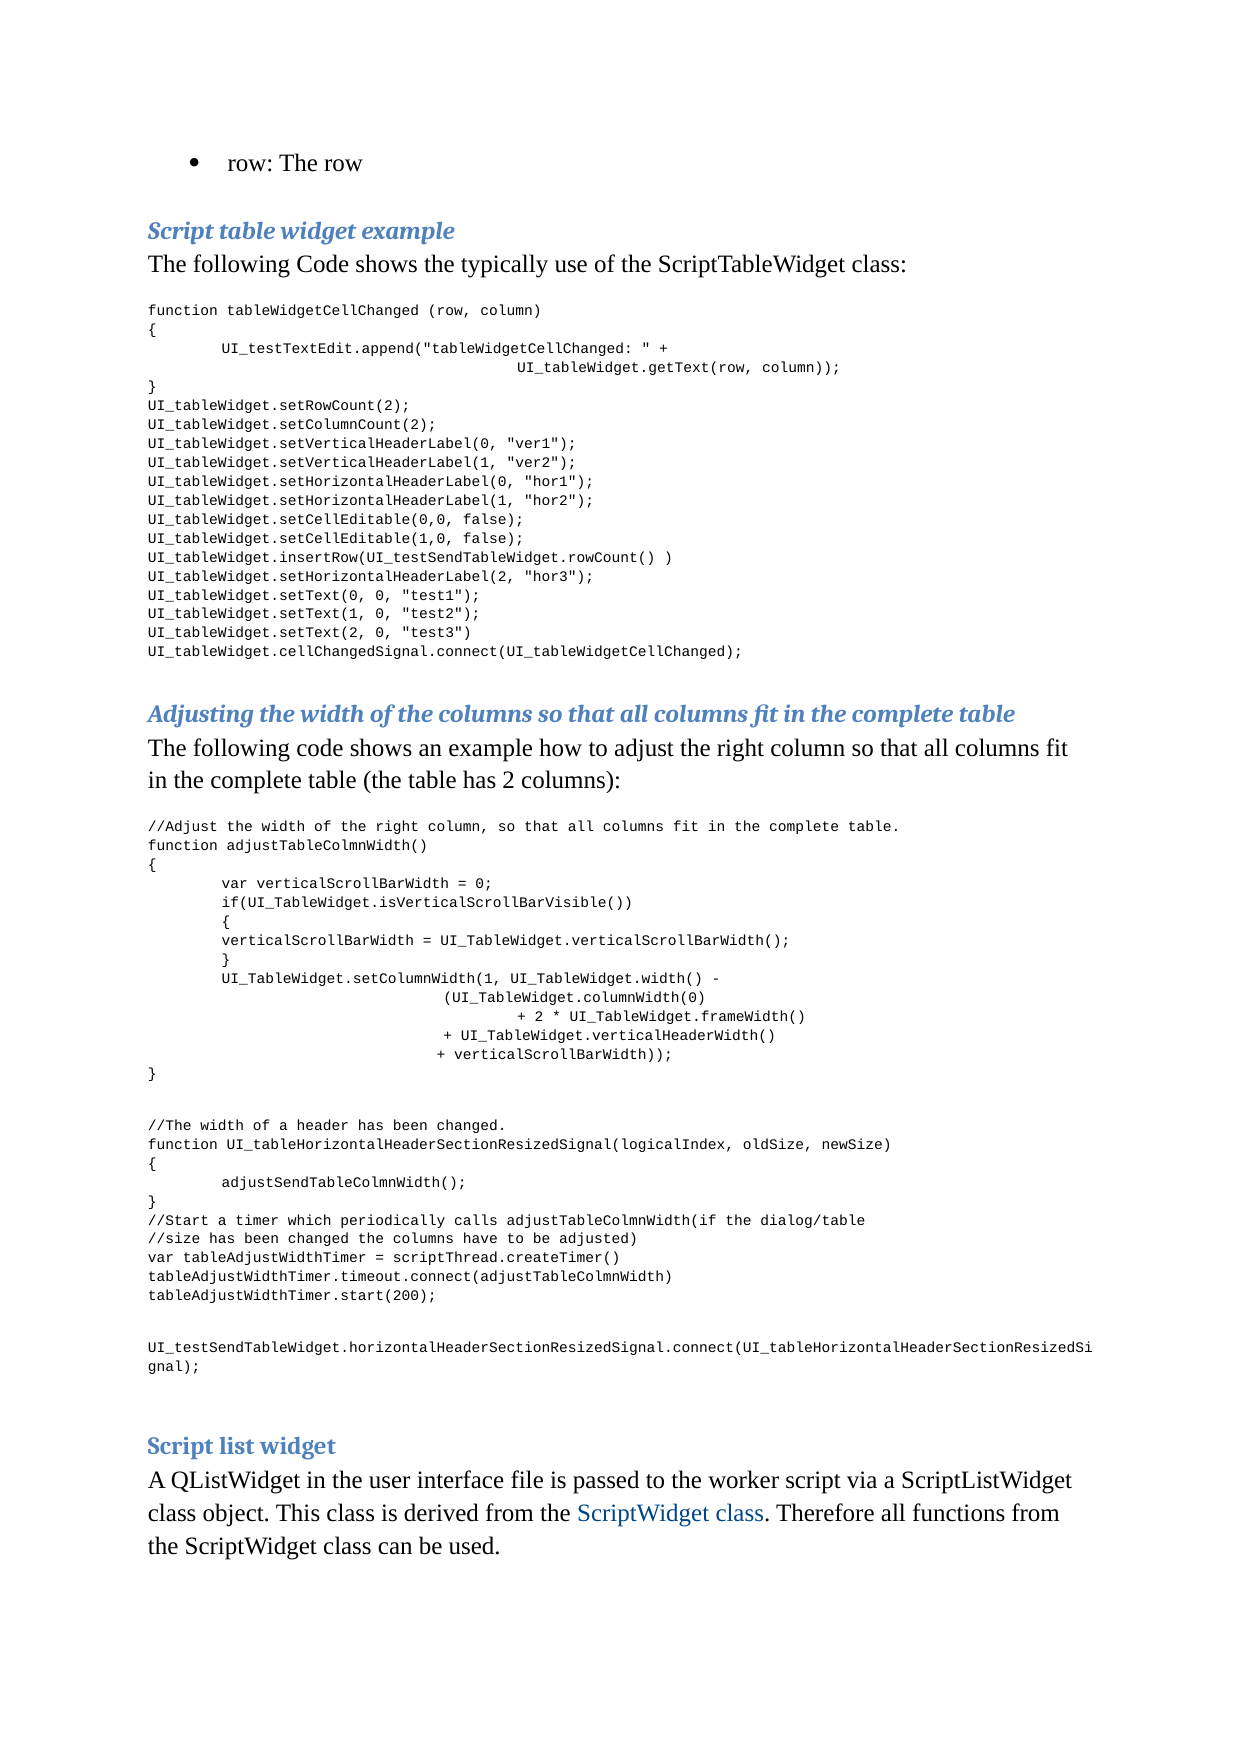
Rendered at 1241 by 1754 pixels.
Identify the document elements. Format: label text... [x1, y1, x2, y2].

text //Adjust the width of the right column, so that all columns fit in the complete table. [148, 819, 1093, 836]
text verticalScrollBarWidth = UI_TableWidget.verticalScrollBarWidth(); [148, 933, 1093, 950]
text UI_tableWidget.getText(row, column)); [148, 360, 1093, 377]
text UI_tableWidget.setHorizontalHeaderLabel(2, "hor3"); [148, 569, 1093, 585]
text UI_tableWidget.setCellEditable(1,0, false); [148, 531, 1093, 547]
text UI_tableWidget.setRowCount(2); [148, 398, 1093, 415]
text adjustSendTableColmnWidth(); [148, 1175, 1093, 1191]
text UI_tableWidget.setCellEditable(0,0, false); [148, 512, 1093, 528]
subtitle Adjusting the width of the columns so that all columns fit in the complete table [148, 699, 1093, 728]
text UI_tableWidget.setText(1, 0, "test2"); [148, 607, 1093, 623]
text } [148, 379, 1093, 396]
text tableAdjustWidthTimer.start(200); [148, 1288, 1093, 1305]
list row: The row [190, 148, 1093, 176]
text //Start a timer which periodically calls adjustTableColmnWidth(if the dialog/table [148, 1213, 1093, 1229]
text function UI_tableHorizontalHeaderSectionResizedSignal(logicalIndex, oldSize, newSize) [148, 1137, 1093, 1153]
text } [148, 1194, 1093, 1210]
subtitle Script list widget [148, 1432, 1093, 1461]
text + verticalScrollBarWidth)); [148, 1047, 1093, 1063]
text UI_tableWidget.setText(0, 0, "test1"); [148, 588, 1093, 604]
text } [148, 1066, 1093, 1082]
text function tableWidgetCellChanged (row, column) [148, 303, 1093, 320]
text UI_tableWidget.setHorizontalHeaderLabel(1, "hor2"); [148, 493, 1093, 509]
text UI_tableWidget.setColumnCount(2); [148, 417, 1093, 434]
text UI_tableWidget.setVerticalHeaderLabel(0, "ver1"); [148, 436, 1093, 453]
text UI_tableWidget.insertRow(UI_testSendTableWidget.rowCount() ) [148, 550, 1093, 566]
text function adjustTableColmnWidth() [148, 838, 1093, 855]
text The following code shows an example how to adjust the right column so that all columns fit in the complete table (the table has 2 columns): [148, 733, 1093, 794]
text //size has been changed the columns have to be adjusted) [148, 1232, 1093, 1248]
text if(UI_TableWidget.isVerticalScrollBarVisible()) [148, 895, 1093, 912]
text { [148, 914, 1093, 931]
text (UI_TableWidget.columnWidth(0) [148, 990, 1093, 1007]
text UI_tableWidget.cellChangedSignal.connect(UI_tableWidgetCellChanged); [148, 645, 1093, 661]
text { [148, 857, 1093, 874]
text + UI_TableWidget.verticalHeaderWidth() [148, 1028, 1093, 1044]
text //The width of a header has been changed. [148, 1118, 1093, 1134]
text UI_TableWidget.setColumnWidth(1, UI_TableWidget.width() - [148, 971, 1093, 988]
text { [148, 322, 1093, 339]
text { [148, 1156, 1093, 1172]
text UI_tableWidget.setVerticalHeaderLabel(1, "ver2"); [148, 455, 1093, 472]
text + 2 * UI_TableWidget.frameWidth() [148, 1009, 1093, 1026]
text A QListWidget in the user interface file is passed to the worker script via a ScriptListWidget class object. This class is derived from the ScriptWidget class. Therefore all functions from the ScriptWidget class can be used. [148, 1465, 1093, 1560]
text UI_testTextEdit.append("tableWidgetCellChanged: " + [148, 341, 1093, 358]
subtitle Script table widget example [148, 217, 1093, 245]
text The following Code shows the typically use of the ScriptTableWidget class: [148, 249, 1093, 278]
text UI_tableWidget.setHorizontalHeaderLabel(0, "hor1"); [148, 474, 1093, 491]
text var verticalScrollBarWidth = 0; [148, 876, 1093, 893]
text tableAdjustWidthTimer.timeout.connect(adjustTableColmnWidth) [148, 1269, 1093, 1286]
text UI_testSendTableWidget.horizontalHeaderSectionResizedSignal.connect(UI_tableHorizontalHeaderSectionResizedSignal); [148, 1341, 1093, 1376]
text } [148, 952, 1093, 969]
text var tableAdjustWidthTimer = scriptThread.createTimer() [148, 1251, 1093, 1267]
text UI_tableWidget.setText(2, 0, "test3") [148, 626, 1093, 642]
